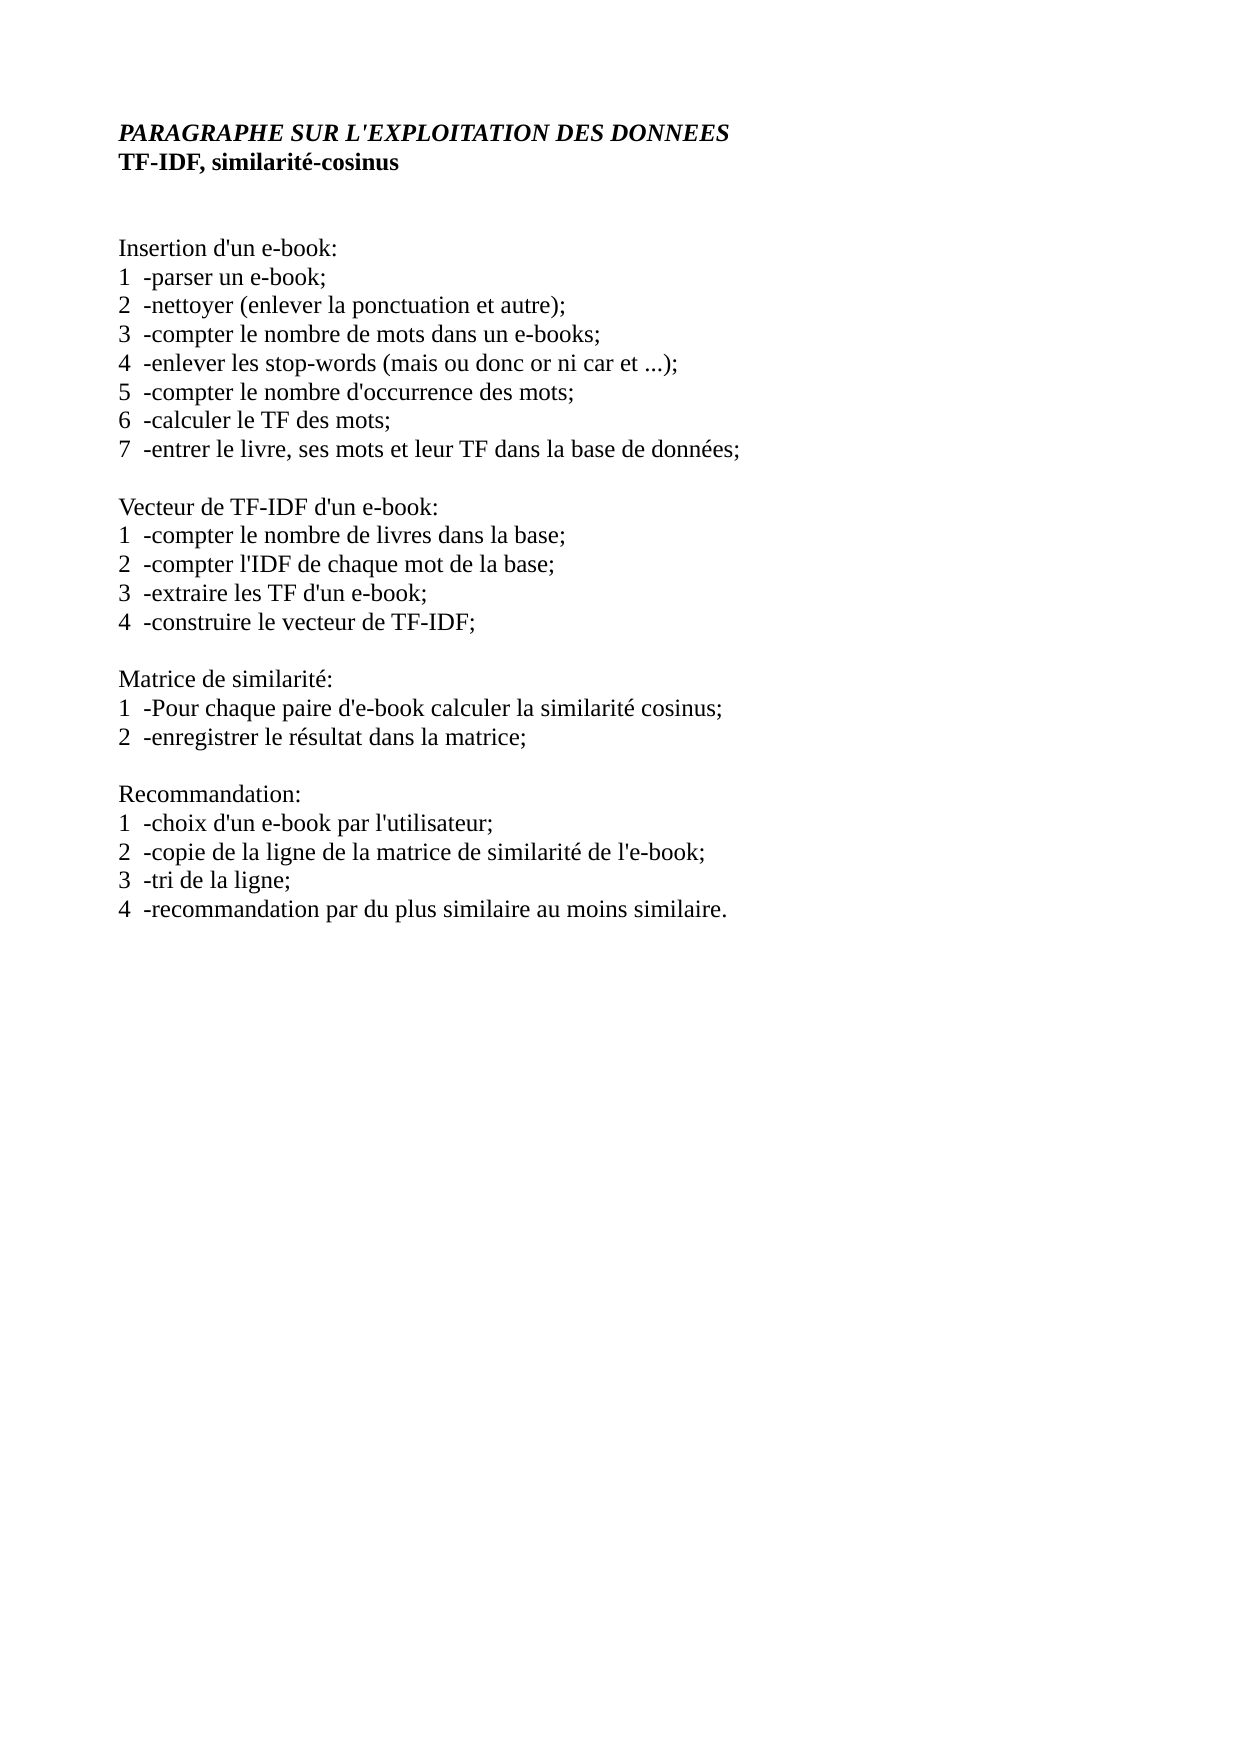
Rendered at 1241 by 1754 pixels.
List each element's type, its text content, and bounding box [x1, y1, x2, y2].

text PARAGRAPHE SUR L'EXPLOITATION DES DONNEES [118, 118, 1122, 147]
text 1 -Pour chaque paire d'e-book calculer la similarité cosinus; [118, 693, 1122, 722]
text 1 -compter le nombre de livres dans la base; [118, 521, 1122, 549]
text 3 -tri de la ligne; [118, 866, 1122, 894]
text 1 -choix d'un e-book par l'utilisateur; [118, 808, 1122, 837]
text 7 -entrer le livre, ses mots et leur TF dans la base de données; [118, 434, 1122, 463]
text 2 -copie de la ligne de la matrice de similarité de l'e-book; [118, 837, 1122, 866]
text Matrice de similarité: [118, 664, 1122, 693]
text 4 -construire le vecteur de TF-IDF; [118, 607, 1122, 636]
text Vecteur de TF-IDF d'un e-book: [118, 492, 1122, 521]
text 5 -compter le nombre d'occurrence des mots; [118, 377, 1122, 406]
text 1 -parser un e-book; [118, 262, 1122, 291]
text 6 -calculer le TF des mots; [118, 406, 1122, 434]
text 3 -compter le nombre de mots dans un e-books; [118, 319, 1122, 348]
text Insertion d'un e-book: [118, 233, 1122, 262]
text 4 -recommandation par du plus similaire au moins similaire. [118, 894, 1122, 923]
text 3 -extraire les TF d'un e-book; [118, 578, 1122, 607]
text 2 -nettoyer (enlever la ponctuation et autre); [118, 291, 1122, 319]
text Recommandation: [118, 779, 1122, 808]
text 2 -compter l'IDF de chaque mot de la base; [118, 549, 1122, 578]
text 2 -enregistrer le résultat dans la matrice; [118, 722, 1122, 751]
text TF-IDF, similarité-cosinus [118, 147, 1122, 176]
text 4 -enlever les stop-words (mais ou donc or ni car et ...); [118, 348, 1122, 377]
